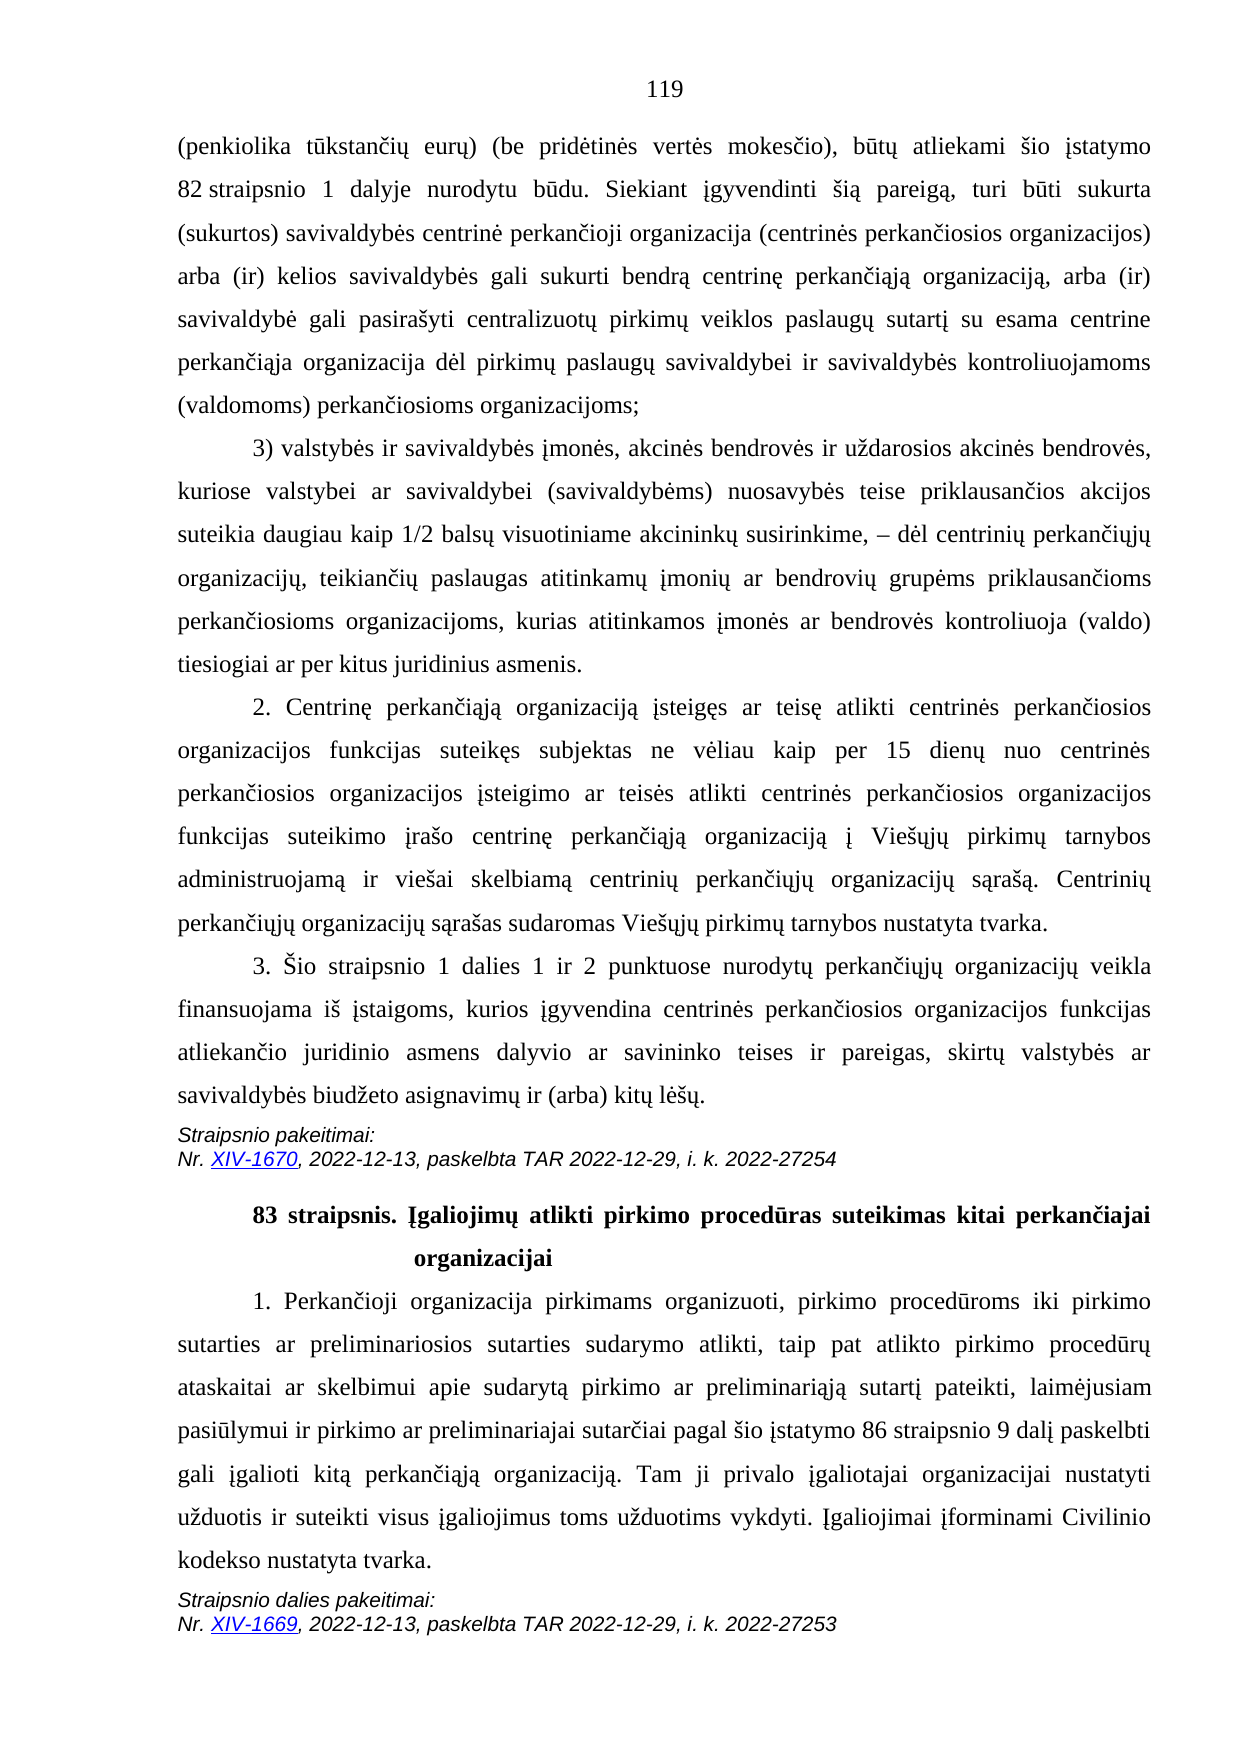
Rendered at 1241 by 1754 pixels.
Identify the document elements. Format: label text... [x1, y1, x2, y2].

text 2. Centrinę perkančiąją organizaciją įsteigęs ar teisę atlikti centrinės perkančiosios organizacijos funkcijas suteikęs subjektas ne vėliau kaip per 15 dienų nuo centrinės perkančiosios organizacijos įsteigimo ar teisės atlikti centrinės perkančiosios organizacijos funkcijas suteikimo įrašo centrinę perkančiąją organizaciją į Viešųjų pirkimų tarnybos administruojamą ir viešai skelbiamą centrinių perkančiųjų organizacijų sąrašą. Centrinių perkančiųjų organizacijų sąrašas sudaromas Viešųjų pirkimų tarnybos nustatyta tvarka. [177, 692, 1152, 936]
text Nr. XIV-1669, 2022-12-13, paskelbta TAR 2022-12-29, i. k. 2022-27253 [177, 1612, 1152, 1636]
text 83 straipsnis. Įgaliojimų atlikti pirkimo procedūras suteikimas kitai perkančiajai organizacijai [252, 1200, 1152, 1272]
text Nr. XIV-1670, 2022-12-13, paskelbta TAR 2022-12-29, i. k. 2022-27254 [177, 1147, 1152, 1171]
text 3) valstybės ir savivaldybės įmonės, akcinės bendrovės ir uždarosios akcinės bendrovės, kuriose valstybei ar savivaldybei (savivaldybėms) nuosavybės teise priklausančios akcijos suteikia daugiau kaip 1/2 balsų visuotiniame akcininkų susirinkime, – dėl centrinių perkančiųjų organizacijų, teikiančių paslaugas atitinkamų įmonių ar bendrovių grupėms priklausančioms perkančiosioms organizacijoms, kurias atitinkamos įmonės ar bendrovės kontroliuoja (valdo) tiesiogiai ar per kitus juridinius asmenis. [177, 433, 1152, 678]
text Straipsnio dalies pakeitimai: [177, 1588, 1152, 1612]
text 3. Šio straipsnio 1 dalies 1 ir 2 punktuose nurodytų perkančiųjų organizacijų veikla finansuojama iš įstaigoms, kurios įgyvendina centrinės perkančiosios organizacijos funkcijas atliekančio juridinio asmens dalyvio ar savininko teises ir pareigas, skirtų valstybės ar savivaldybės biudžeto asignavimų ir (arba) kitų lėšų. [177, 951, 1152, 1109]
text (penkiolika tūkstančių eurų) (be pridėtinės vertės mokesčio), būtų atliekami šio įstatymo 82 straipsnio 1 dalyje nurodytu būdu. Siekiant įgyvendinti šią pareigą, turi būti sukurta (sukurtos) savivaldybės centrinė perkančioji organizacija (centrinės perkančiosios organizacijos) arba (ir) kelios savivaldybės gali sukurti bendrą centrinę perkančiąją organizaciją, arba (ir) savivaldybė gali pasirašyti centralizuotų pirkimų veiklos paslaugų sutartį su esama centrine perkančiąja organizacija dėl pirkimų paslaugų savivaldybei ir savivaldybės kontroliuojamoms (valdomoms) perkančiosioms organizacijoms; [177, 131, 1152, 419]
text Straipsnio pakeitimai: [177, 1123, 1152, 1147]
text 1. Perkančioji organizacija pirkimams organizuoti, pirkimo procedūroms iki pirkimo sutarties ar preliminariosios sutarties sudarymo atlikti, taip pat atlikto pirkimo procedūrų ataskaitai ar skelbimui apie sudarytą pirkimo ar preliminariąją sutartį pateikti, laimėjusiam pasiūlymui ir pirkimo ar preliminariajai sutarčiai pagal šio įstatymo 86 straipsnio 9 dalį paskelbti gali įgalioti kitą perkančiąją organizaciją. Tam ji privalo įgaliotajai organizacijai nustatyti užduotis ir suteikti visus įgaliojimus toms užduotims vykdyti. Įgaliojimai įforminami Civilinio kodekso nustatyta tvarka. [177, 1286, 1152, 1574]
